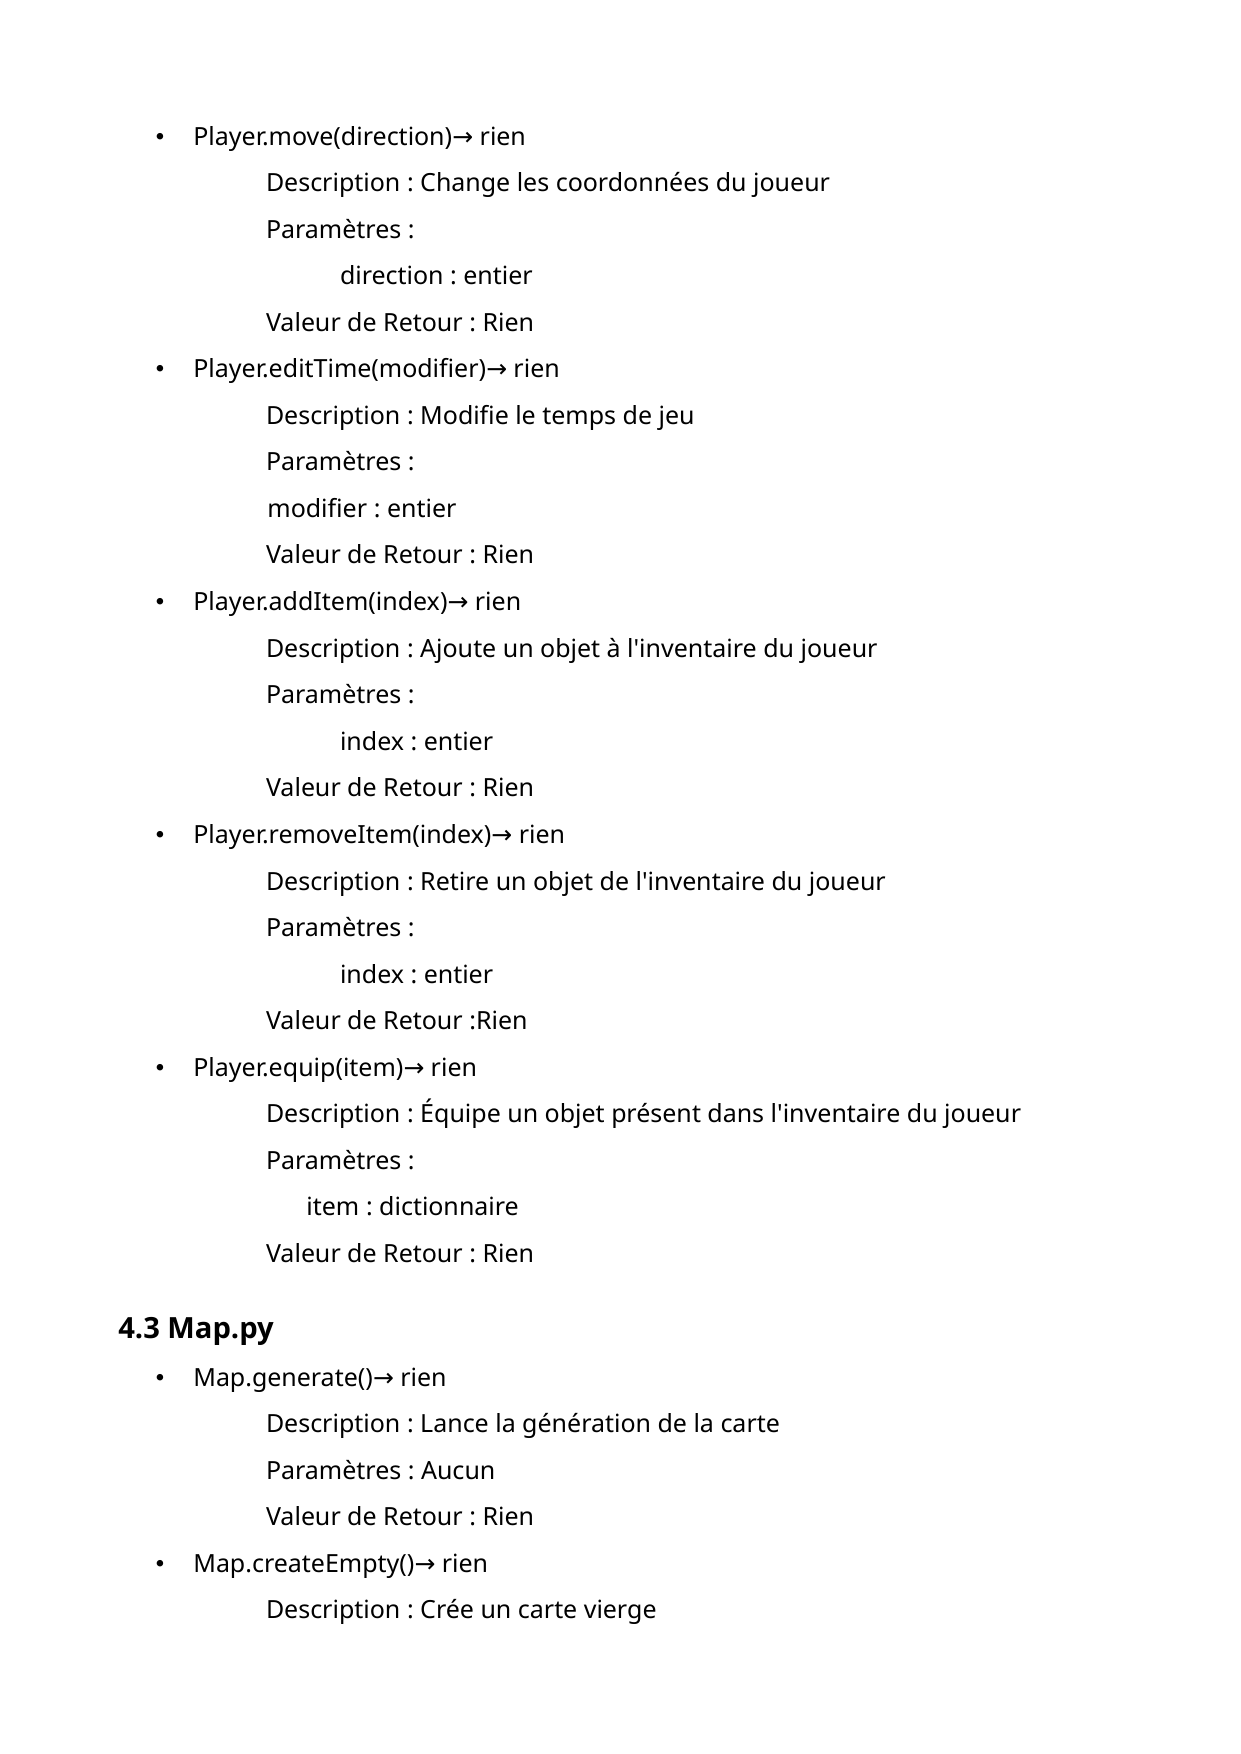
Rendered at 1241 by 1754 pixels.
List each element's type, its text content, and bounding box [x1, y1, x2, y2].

text Paramètres : [118, 910, 1122, 944]
text Paramètres : [118, 677, 1122, 711]
text Valeur de Retour : Rien [118, 537, 1122, 571]
text Valeur de Retour : Rien [118, 1499, 1122, 1533]
list Player.move(direction)→ rien [156, 118, 1122, 152]
text Description : Équipe un objet présent dans l'inventaire du joueur [118, 1096, 1122, 1130]
text Description : Modifie le temps de jeu [118, 397, 1122, 432]
text Valeur de Retour : Rien [118, 304, 1122, 338]
list Map.generate()→ rien [156, 1359, 1122, 1393]
text index : entier [118, 956, 1122, 990]
subtitle 4.3 Map.py [118, 1307, 1122, 1347]
text Valeur de Retour : Rien [118, 1236, 1122, 1270]
text direction : entier [118, 258, 1122, 292]
text Paramètres : [118, 211, 1122, 245]
text Paramètres : [118, 444, 1122, 478]
list Map.createEmpty()→ rien [156, 1546, 1122, 1580]
text Paramètres : [118, 1142, 1122, 1177]
list Player.equip(item)→ rien [156, 1049, 1122, 1083]
text item : dictionnaire [118, 1189, 1122, 1223]
text index : entier [118, 723, 1122, 757]
text Description : Change les coordonnées du joueur [118, 165, 1122, 199]
text Description : Retire un objet de l'inventaire du joueur [118, 863, 1122, 897]
text Description : Ajoute un objet à l'inventaire du joueur [118, 630, 1122, 664]
text Description : Crée un carte vierge [118, 1592, 1122, 1626]
text Valeur de Retour :Rien [118, 1003, 1122, 1037]
text modifier : entier [118, 491, 1122, 525]
list Player.editTime(modifier)→ rien [156, 351, 1122, 385]
text Valeur de Retour : Rien [118, 770, 1122, 804]
text Paramètres : Aucun [118, 1452, 1122, 1487]
list Player.removeItem(index)→ rien [156, 817, 1122, 851]
list Player.addItem(index)→ rien [156, 584, 1122, 618]
text Description : Lance la génération de la carte [118, 1406, 1122, 1440]
